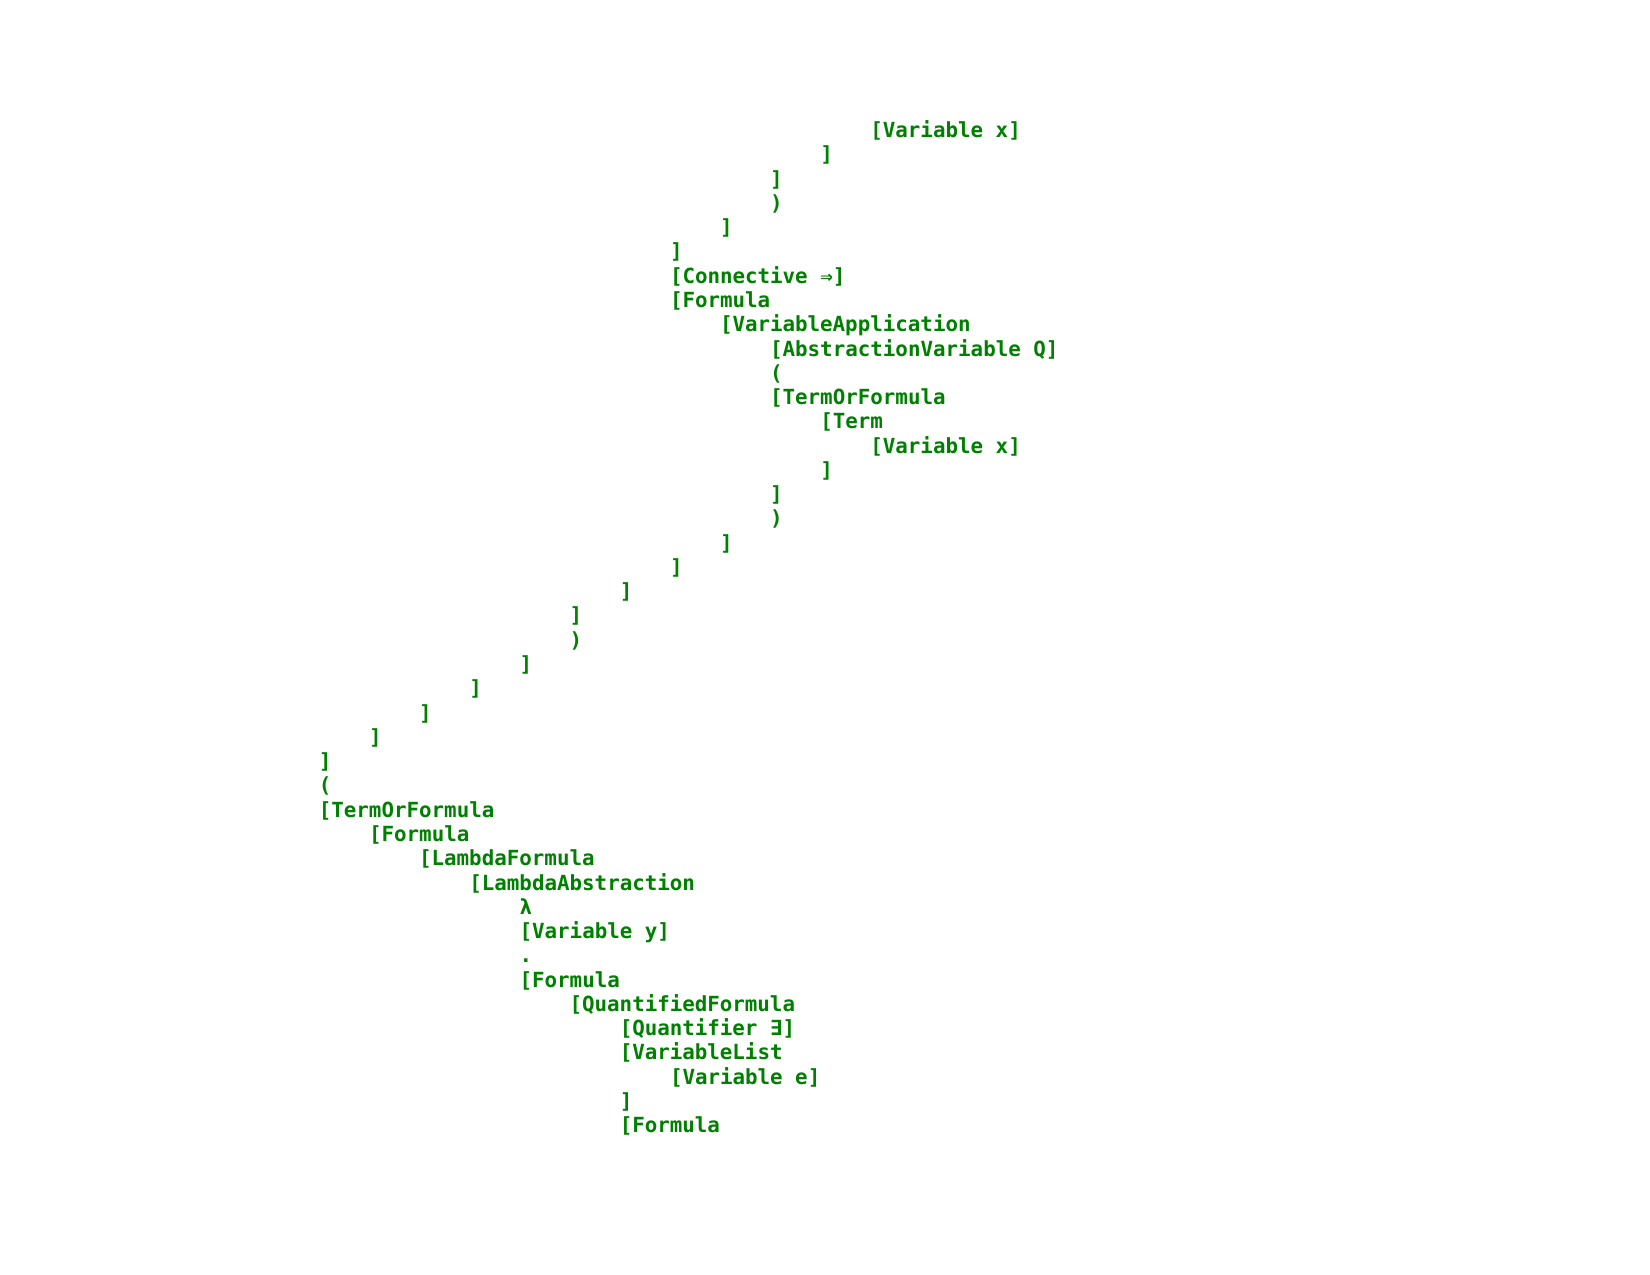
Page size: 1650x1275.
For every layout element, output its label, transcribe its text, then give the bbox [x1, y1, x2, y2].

text ] [118, 215, 1532, 239]
text [Quantifier ∃] [118, 1016, 1532, 1040]
text [Formula [118, 1113, 1532, 1137]
text ( [118, 361, 1532, 385]
text [Formula [118, 822, 1532, 846]
text [Variable y] [118, 919, 1532, 943]
text ] [118, 701, 1532, 725]
text ] [118, 239, 1532, 264]
text ] [118, 458, 1532, 482]
text ] [118, 167, 1532, 191]
text ) [118, 191, 1532, 215]
text [QuantifiedFormula [118, 992, 1532, 1016]
text λ [118, 895, 1532, 919]
text ] [118, 652, 1532, 676]
text ) [118, 506, 1532, 531]
text [TermOrFormula [118, 798, 1532, 822]
text ] [118, 142, 1532, 167]
text [TermOrFormula [118, 385, 1532, 409]
text [VariableList [118, 1040, 1532, 1065]
text ] [118, 725, 1532, 749]
text ] [118, 1089, 1532, 1113]
text [Term [118, 409, 1532, 434]
text [VariableApplication [118, 312, 1532, 337]
text ( [118, 773, 1532, 798]
text ] [118, 482, 1532, 506]
text ] [118, 579, 1532, 603]
text ] [118, 749, 1532, 773]
text [AbstractionVariable Q] [118, 337, 1532, 361]
text ] [118, 531, 1532, 555]
text [Variable x] [118, 118, 1532, 142]
text ) [118, 628, 1532, 652]
text [Formula [118, 968, 1532, 992]
text [Variable e] [118, 1065, 1532, 1089]
text [Variable x] [118, 434, 1532, 458]
text [LambdaFormula [118, 846, 1532, 871]
text [Connective ⇒] [118, 264, 1532, 288]
text [LambdaAbstraction [118, 871, 1532, 895]
text ] [118, 603, 1532, 628]
text ] [118, 676, 1532, 701]
text . [118, 943, 1532, 968]
text [Formula [118, 288, 1532, 312]
text ] [118, 555, 1532, 579]
